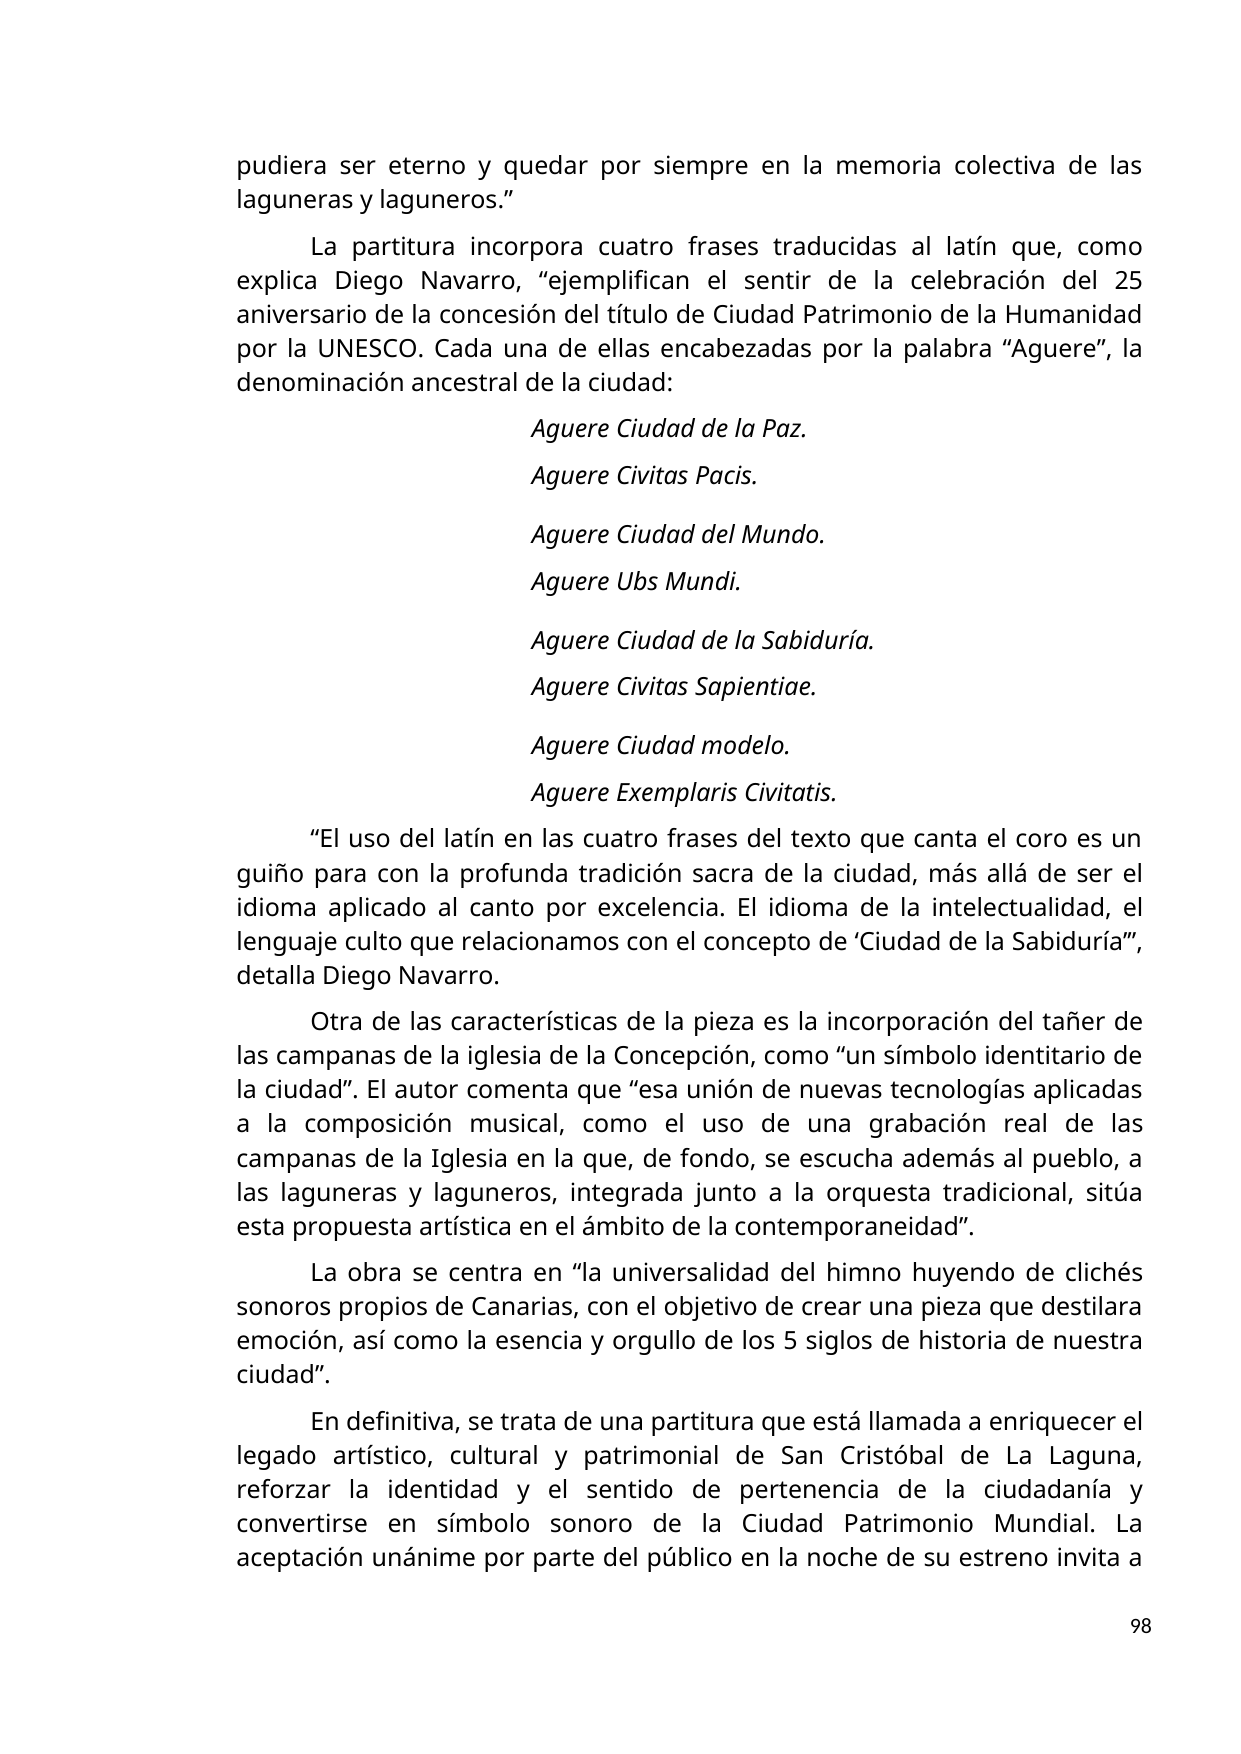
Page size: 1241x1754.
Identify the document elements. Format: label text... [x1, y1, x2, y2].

text Otra de las características de la pieza es la incorporación del tañer de las campanas de la iglesia de la Concepción, como “un símbolo identitario de la ciudad”. El autor comenta que “esa unión de nuevas tecnologías aplicadas a la composición musical, como el uso de una grabación real de las campanas de la Iglesia en la que, de fondo, se escucha además al pueblo, a las laguneras y laguneros, integrada junto a la orquesta tradicional, sitúa esta propuesta artística en el ámbito de la contemporaneidad”. [236, 1004, 1144, 1242]
text pudiera ser eterno y quedar por siempre en la memoria colectiva de las laguneras y laguneros.” [236, 148, 1144, 216]
text En definitiva, se trata de una partitura que está llamada a enriquecer el legado artístico, cultural y patrimonial de San Cristóbal de La Laguna, reforzar la identidad y el sentido de pertenencia de la ciudadanía y convertirse en símbolo sonoro de la Ciudad Patrimonio Mundial. La aceptación unánime por parte del público en la noche de su estreno invita a [236, 1404, 1144, 1574]
text La obra se centra en “la universalidad del himno huyendo de clichés sonoros propios de Canarias, con el objetivo de crear una pieza que destilara emoción, así como la esencia y orgullo de los 5 siglos de historia de nuestra ciudad”. [236, 1255, 1144, 1391]
text Aguere Ciudad modelo. [236, 728, 1152, 762]
text Aguere Ubs Mundi. [236, 563, 1152, 597]
text Aguere Ciudad de la Paz. [236, 411, 1152, 445]
text Aguere Civitas Sapientiae. [236, 669, 1152, 703]
text Aguere Civitas Pacis. [236, 458, 1152, 492]
text “El uso del latín en las cuatro frases del texto que canta el coro es un guiño para con la profunda tradición sacra de la ciudad, más allá de ser el idioma aplicado al canto por excelencia. El idioma de la intelectualidad, el lenguaje culto que relacionamos con el concepto de ‘Ciudad de la Sabiduría’”, detalla Diego Navarro. [236, 821, 1144, 991]
text Aguere Ciudad de la Sabiduría. [236, 622, 1152, 656]
text Aguere Ciudad del Mundo. [236, 517, 1152, 551]
text Aguere Exemplaris Civitatis. [236, 774, 1152, 809]
text La partitura incorpora cuatro frases traducidas al latín que, como explica Diego Navarro, “ejemplifican el sentir de la celebración del 25 aniversario de la concesión del título de Ciudad Patrimonio de la Humanidad por la UNESCO. Cada una de ellas encabezadas por la palabra “Aguere”, la denominación ancestral de la ciudad: [236, 228, 1144, 399]
